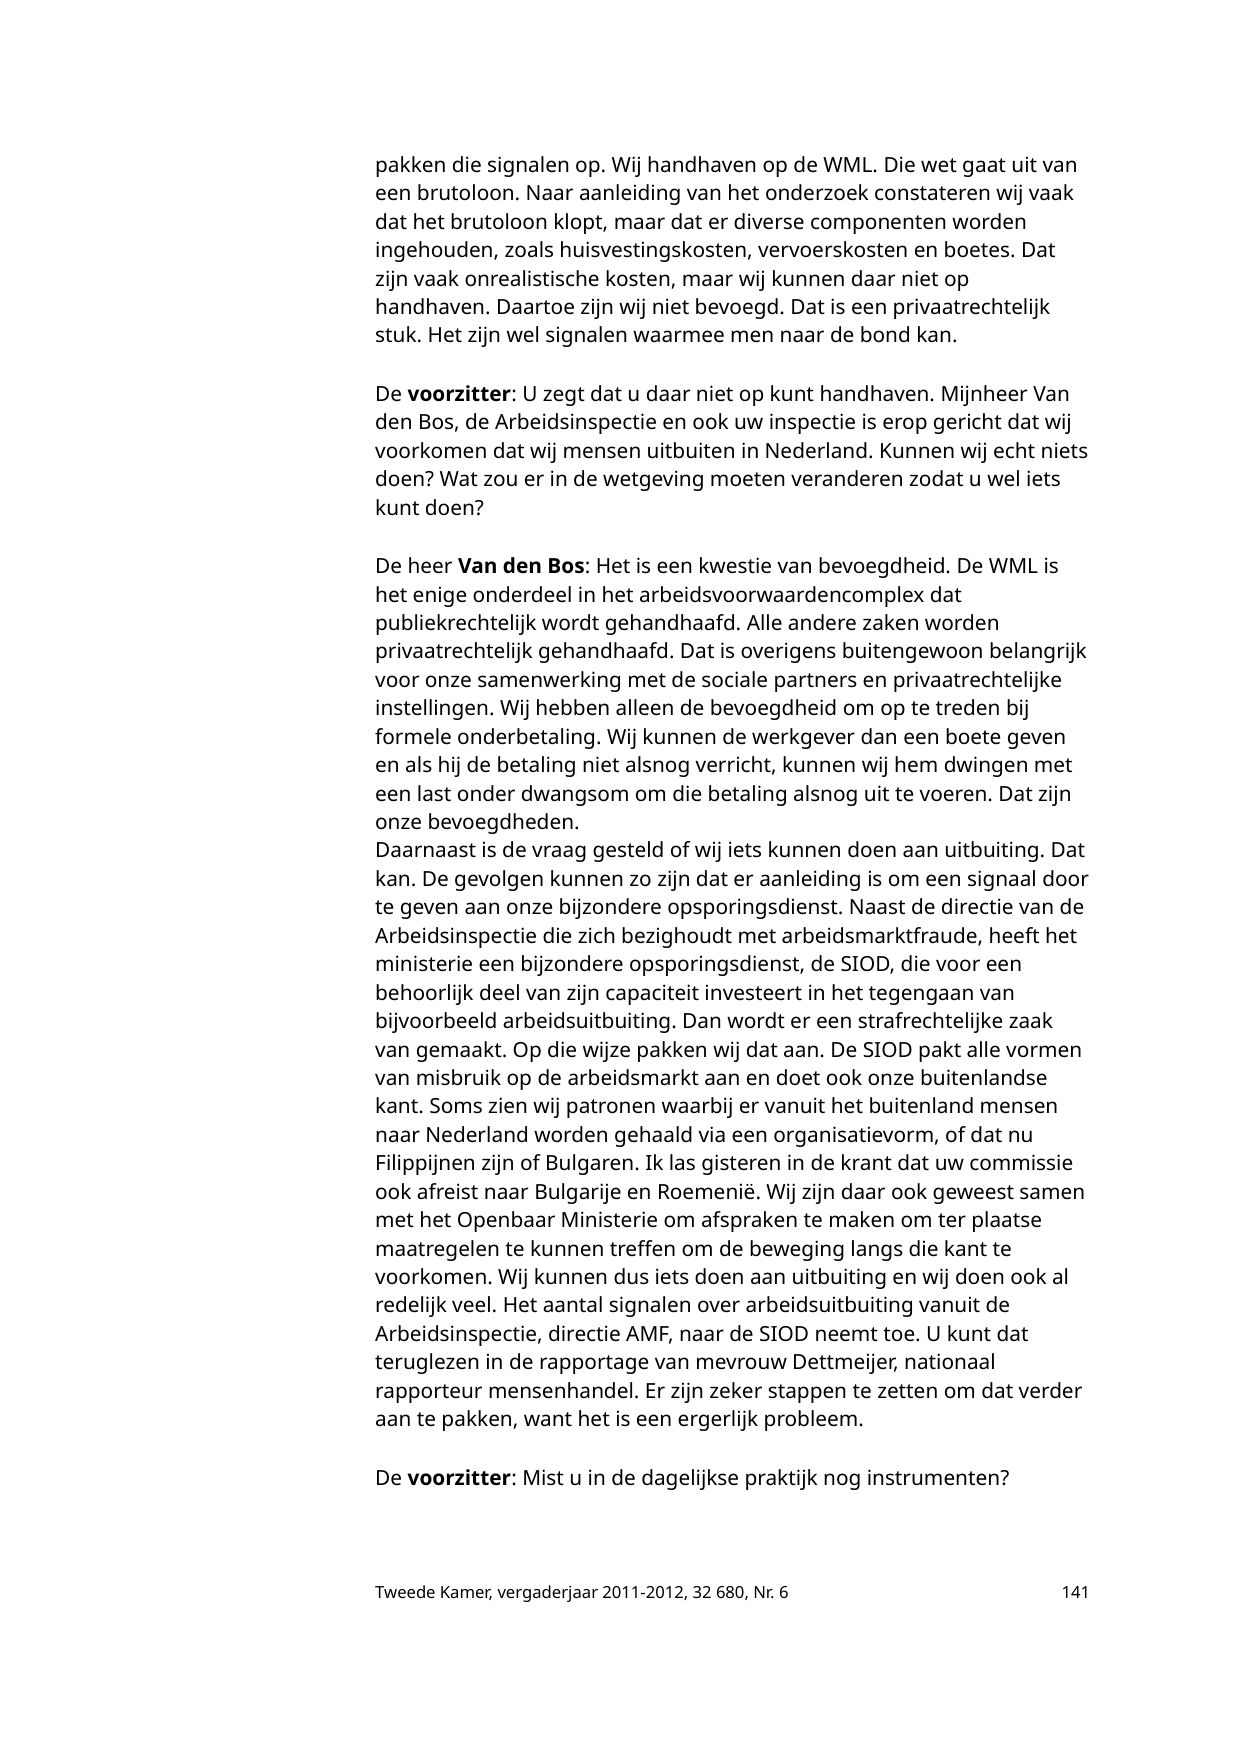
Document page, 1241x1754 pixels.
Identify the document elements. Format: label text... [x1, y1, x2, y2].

text De voorzitter: U zegt dat u daar niet op kunt handhaven. Mijnheer Van den Bos, de Arbeidsinspectie en ook uw inspectie is erop gericht dat wij voorkomen dat wij mensen uitbuiten in Nederland. Kunnen wij echt niets doen? Wat zou er in de wetgeving moeten veranderen zodat u wel iets kunt doen? [375, 379, 1090, 521]
text Daarnaast is de vraag gesteld of wij iets kunnen doen aan uitbuiting. Dat kan. De gevolgen kunnen zo zijn dat er aanleiding is om een signaal door te geven aan onze bijzondere opsporingsdienst. Naast de directie van de Arbeidsinspectie die zich bezighoudt met arbeidsmarktfraude, heeft het ministerie een bijzondere opsporingsdienst, de SIOD, die voor een behoorlijk deel van zijn capaciteit investeert in het tegengaan van bijvoorbeeld arbeidsuitbuiting. Dan wordt er een strafrechtelijke zaak van gemaakt. Op die wijze pakken wij dat aan. De SIOD pakt alle vormen van misbruik op de arbeidsmarkt aan en doet ook onze buitenlandse kant. Soms zien wij patronen waarbij er vanuit het buitenland mensen naar Nederland worden gehaald via een organisatievorm, of dat nu Filippijnen zijn of Bulgaren. Ik las gisteren in de krant dat uw commissie ook afreist naar Bulgarije en Roemenië. Wij zijn daar ook geweest samen met het Openbaar Ministerie om afspraken te maken om ter plaatse maatregelen te kunnen treffen om de beweging langs die kant te voorkomen. Wij kunnen dus iets doen aan uitbuiting en wij doen ook al redelijk veel. Het aantal signalen over arbeidsuitbuiting vanuit de Arbeidsinspectie, directie AMF, naar de SIOD neemt toe. U kunt dat teruglezen in de rapportage van mevrouw Dettmeijer, nationaal rapporteur mensenhandel. Er zijn zeker stappen te zetten om dat verder aan te pakken, want het is een ergerlijk probleem. [375, 836, 1090, 1433]
text De heer Van den Bos: Het is een kwestie van bevoegdheid. De WML is het enige onderdeel in het arbeidsvoorwaardencomplex dat publiekrechtelijk wordt gehandhaafd. Alle andere zaken worden privaatrechtelijk gehandhaafd. Dat is overigens buitengewoon belangrijk voor onze samenwerking met de sociale partners en privaatrechtelijke instellingen. Wij hebben alleen de bevoegdheid om op te treden bij formele onderbetaling. Wij kunnen de werkgever dan een boete geven en als hij de betaling niet alsnog verricht, kunnen wij hem dwingen met een last onder dwangsom om die betaling alsnog uit te voeren. Dat zijn onze bevoegdheden. [375, 551, 1090, 836]
text pakken die signalen op. Wij handhaven op de WML. Die wet gaat uit van een brutoloon. Naar aanleiding van het onderzoek constateren wij vaak dat het brutoloon klopt, maar dat er diverse componenten worden ingehouden, zoals huisvestingskosten, vervoerskosten en boetes. Dat zijn vaak onrealistische kosten, maar wij kunnen daar niet op handhaven. Daartoe zijn wij niet bevoegd. Dat is een privaatrechtelijk stuk. Het zijn wel signalen waarmee men naar de bond kan. [375, 150, 1090, 349]
text De voorzitter: Mist u in de dagelijkse praktijk nog instrumenten? [375, 1463, 1090, 1491]
